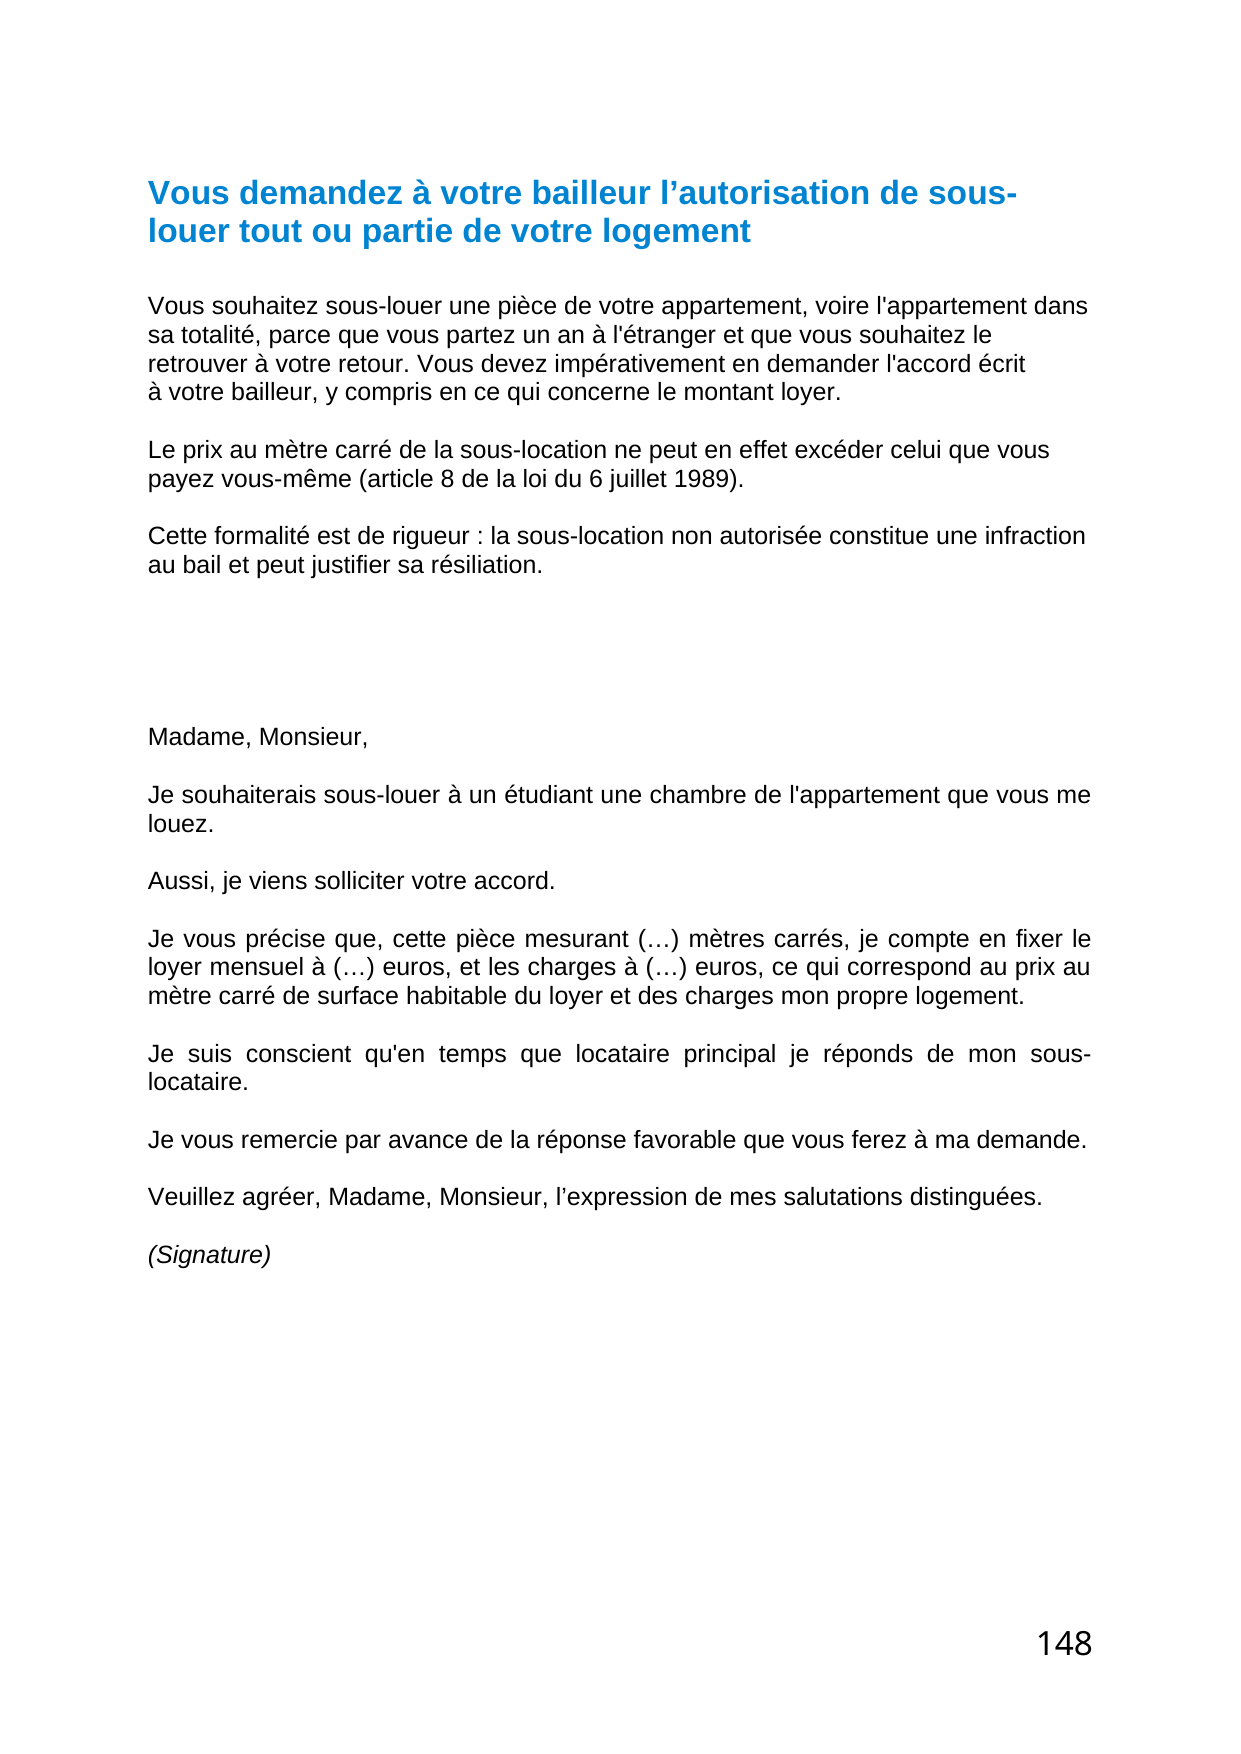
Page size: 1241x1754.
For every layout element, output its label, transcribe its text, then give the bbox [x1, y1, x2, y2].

text Madame, Monsieur, [148, 722, 1093, 751]
text (Signature) [148, 1240, 1093, 1269]
text Je vous remercie par avance de la réponse favorable que vous ferez à ma demande. [148, 1125, 1093, 1154]
text Je vous précise que, cette pièce mesurant (…) mètres carrés, je compte en fixer le loyer mensuel à (…) euros, et les charges à (…) euros, ce qui correspond au prix au mètre carré de surface habitable du loyer et des charges mon propre logement. [148, 924, 1093, 1010]
text Aussi, je viens solliciter votre accord. [148, 866, 1093, 895]
text Le prix au mètre carré de la sous-location ne peut en effet excéder celui que vous payez vous-même (article 8 de la loi du 6 juillet 1989). [148, 435, 1093, 492]
text Veuillez agréer, Madame, Monsieur, l’expression de mes salutations distinguées. [148, 1182, 1093, 1211]
text Cette formalité est de rigueur : la sous-location non autorisée constitue une infraction au bail et peut justifier sa résiliation. [148, 521, 1093, 579]
text Vous souhaitez sous-louer une pièce de votre appartement, voire l'appartement dans sa totalité, parce que vous partez un an à l'étranger et que vous souhaitez le retrouver à votre retour. Vous devez impérativement en demander l'accord écrit [148, 291, 1093, 377]
text Je suis conscient qu'en temps que locataire principal je réponds de mon sous-locataire. [148, 1039, 1093, 1096]
text Je souhaiterais sous-louer à un étudiant une chambre de l'appartement que vous me louez. [148, 780, 1093, 837]
subtitle Vous demandez à votre bailleur l’autorisation de sous-louer tout ou partie de votre logement [148, 173, 1093, 250]
text à votre bailleur, y compris en ce qui concerne le montant loyer. [148, 377, 1093, 406]
